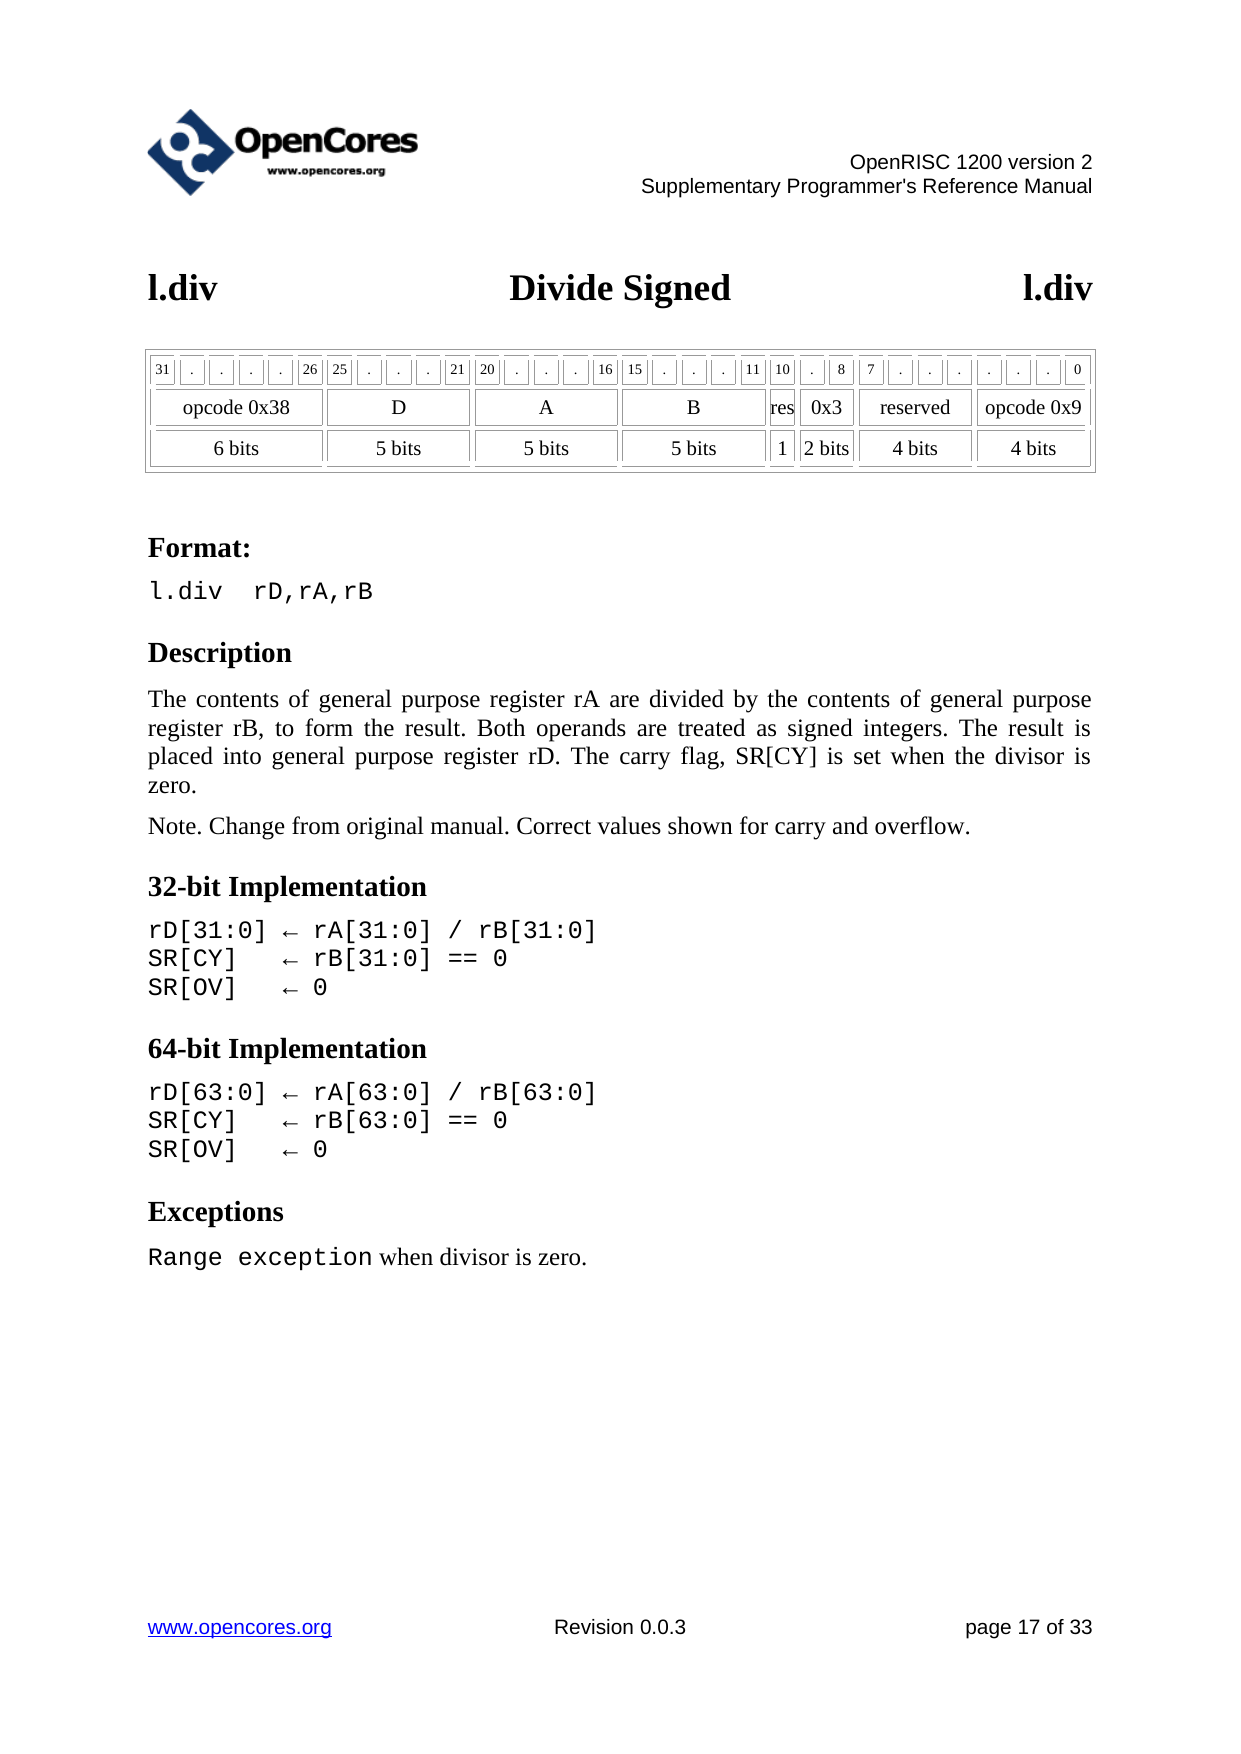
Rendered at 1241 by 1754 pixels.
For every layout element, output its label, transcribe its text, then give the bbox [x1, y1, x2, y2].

table_header . [1004, 350, 1033, 383]
text Note. Change from original manual. Correct values shown for carry and overflow. [148, 811, 1093, 840]
table_cell 6 bits [148, 425, 325, 466]
table_header 10 [768, 350, 797, 383]
title 32-bit Implementation [148, 869, 1093, 903]
table_header . [561, 350, 590, 383]
text Range exception when divisor is zero. [148, 1242, 1093, 1273]
table_cell opcode 0x9 [974, 384, 1093, 425]
table_header 26 [295, 350, 325, 383]
table_header . [886, 350, 915, 383]
table_cell opcode 0x38 [148, 384, 325, 425]
text l.div rD,rA,rB [148, 578, 1093, 607]
table_header . [1033, 350, 1063, 383]
table_cell 5 bits [325, 425, 472, 466]
text SR[CY] ← rB[31:0] == 0 [148, 946, 1093, 974]
table_header . [708, 350, 738, 383]
title Format: [148, 530, 1093, 563]
table_cell 1 [768, 425, 797, 466]
table_cell res [768, 384, 797, 425]
table_header Divide Signed [325, 227, 915, 308]
table_header l.div [915, 227, 1093, 308]
title Exceptions [148, 1194, 1093, 1227]
table_header . [413, 350, 443, 383]
text The contents of general purpose register rA are divided by the contents of general purpose register rB, to form the result. Both operands are treated as signed integers. The result is placed into general purpose register rD. The carry flag, SR[CY] is set when the divisor is zero. [148, 684, 1093, 799]
table_header . [649, 350, 679, 383]
table_header . [236, 350, 266, 383]
table_header . [266, 350, 295, 383]
title 64-bit Implementation [148, 1031, 1093, 1065]
table_header 8 [826, 350, 856, 383]
table_cell 5 bits [472, 425, 620, 466]
table_header . [974, 350, 1003, 383]
table_header 31 [148, 350, 177, 383]
text SR[CY] ← rB[63:0] == 0 [148, 1108, 1093, 1136]
table_header . [915, 350, 944, 383]
table_cell 4 bits [974, 425, 1093, 466]
table_cell 2 bits [797, 425, 856, 466]
table_header 21 [443, 350, 472, 383]
table_cell 5 bits [620, 425, 767, 466]
text rD[31:0] ← rA[31:0] / rB[31:0] [148, 917, 1093, 946]
table_header . [207, 350, 236, 383]
title Description [148, 636, 1093, 669]
table_header 0 [1063, 350, 1093, 383]
text rD[63:0] ← rA[63:0] / rB[63:0] [148, 1080, 1093, 1108]
table_header . [679, 350, 708, 383]
table_header . [797, 350, 826, 383]
text SR[OV] ← 0 [148, 1136, 1093, 1165]
table_header . [531, 350, 561, 383]
table_cell reserved [856, 384, 974, 425]
table_cell D [325, 384, 472, 425]
table_cell A [472, 384, 620, 425]
table_header 25 [325, 350, 354, 383]
table_header 16 [590, 350, 620, 383]
picture [147, 109, 418, 196]
table_cell B [620, 384, 767, 425]
table_header . [177, 350, 207, 383]
table_cell 0x3 [797, 384, 856, 425]
table_header . [354, 350, 384, 383]
table_header 15 [620, 350, 649, 383]
table_cell 4 bits [856, 425, 974, 466]
text SR[OV] ← 0 [148, 974, 1093, 1002]
table_header 7 [856, 350, 886, 383]
table_header 11 [738, 350, 767, 383]
table_header . [502, 350, 531, 383]
table_header l.div [148, 227, 325, 308]
table_header . [384, 350, 413, 383]
table_header . [945, 350, 974, 383]
table_header 20 [472, 350, 502, 383]
